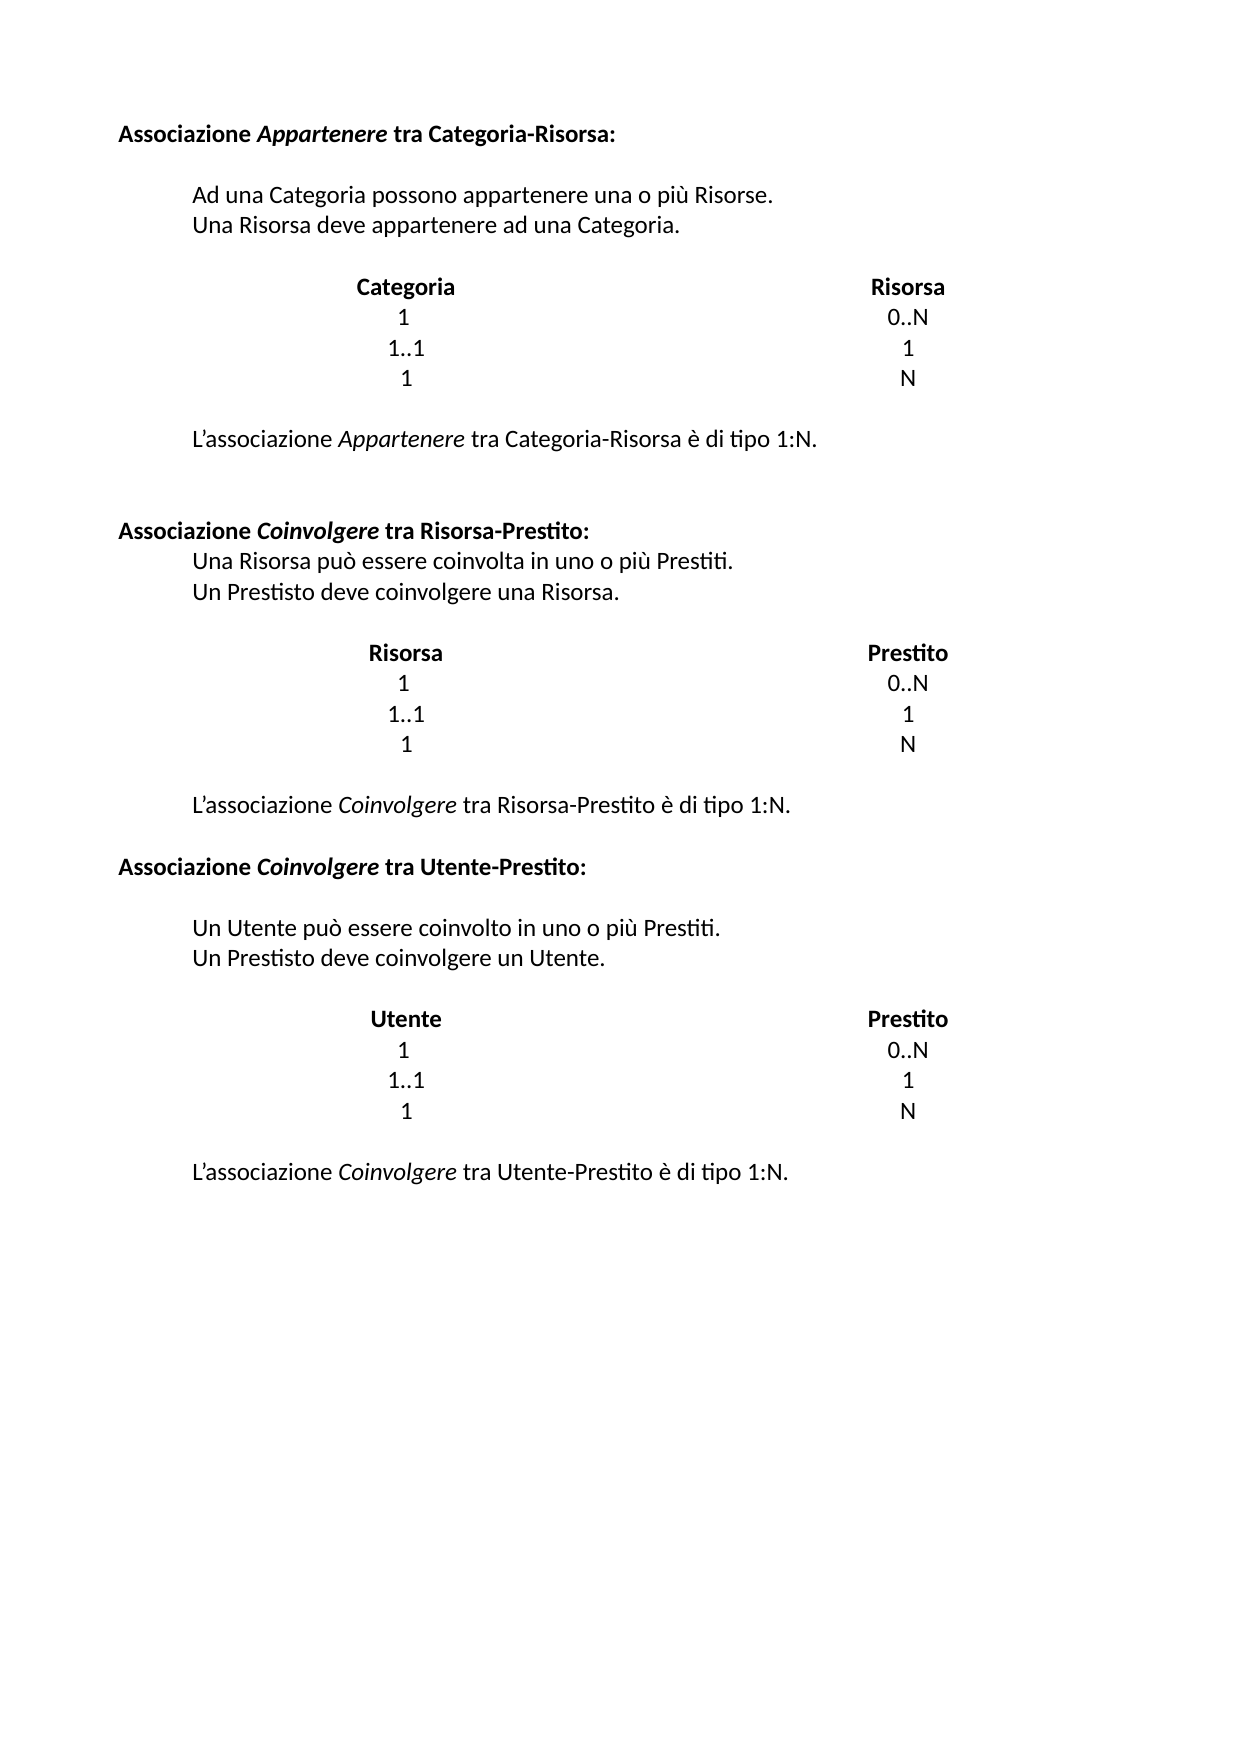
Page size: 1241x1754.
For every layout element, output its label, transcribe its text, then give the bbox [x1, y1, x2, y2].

table_cell 0..N [620, 1034, 1122, 1064]
table_header Risorsa [620, 271, 1122, 301]
table_cell 1 [620, 1064, 1122, 1095]
table_cell 1 [118, 1095, 620, 1125]
table_header Categoria [118, 271, 620, 301]
table_header Risorsa [118, 637, 620, 667]
text Associazione Coinvolgere tra Risorsa-Prestito: [118, 515, 1122, 545]
table_cell 0..N [620, 668, 1122, 698]
table_cell N [620, 1095, 1122, 1125]
table_cell 1 [620, 332, 1122, 362]
table_cell 1..1 [118, 1064, 620, 1095]
table_header Prestito [620, 1003, 1122, 1034]
text Una Risorsa può essere coinvolta in uno o più Prestiti. [192, 545, 1122, 576]
table_cell N [620, 729, 1122, 759]
table_cell 1..1 [118, 698, 620, 728]
text Un Prestisto deve coinvolgere una Risorsa. [192, 576, 1122, 606]
table_header Prestito [620, 637, 1122, 667]
table_cell 1 [118, 668, 620, 698]
table_cell 1 [118, 301, 620, 332]
text Associazione Appartenere tra Categoria-Risorsa: [118, 118, 1122, 149]
text Ad una Categoria possono appartenere una o più Risorse. [192, 179, 1122, 210]
table_cell 1 [118, 729, 620, 759]
text L’associazione Coinvolgere tra Risorsa-Prestito è di tipo 1:N. [192, 789, 1122, 820]
text L’associazione Coinvolgere tra Utente-Prestito è di tipo 1:N. [192, 1156, 1122, 1186]
table_cell 1 [620, 698, 1122, 728]
table_cell 1..1 [118, 332, 620, 362]
table_cell N [620, 362, 1122, 393]
table_cell 1 [118, 1034, 620, 1064]
table_cell 1 [118, 362, 620, 393]
table_cell 0..N [620, 301, 1122, 332]
text L’associazione Appartenere tra Categoria-Risorsa è di tipo 1:N. [192, 423, 1122, 454]
text Associazione Coinvolgere tra Utente-Prestito: [118, 851, 1122, 881]
text Un Utente può essere coinvolto in uno o più Prestiti. [192, 912, 1122, 942]
text Un Prestisto deve coinvolgere un Utente. [192, 942, 1122, 973]
table_header Utente [118, 1003, 620, 1034]
text Una Risorsa deve appartenere ad una Categoria. [192, 210, 1122, 240]
